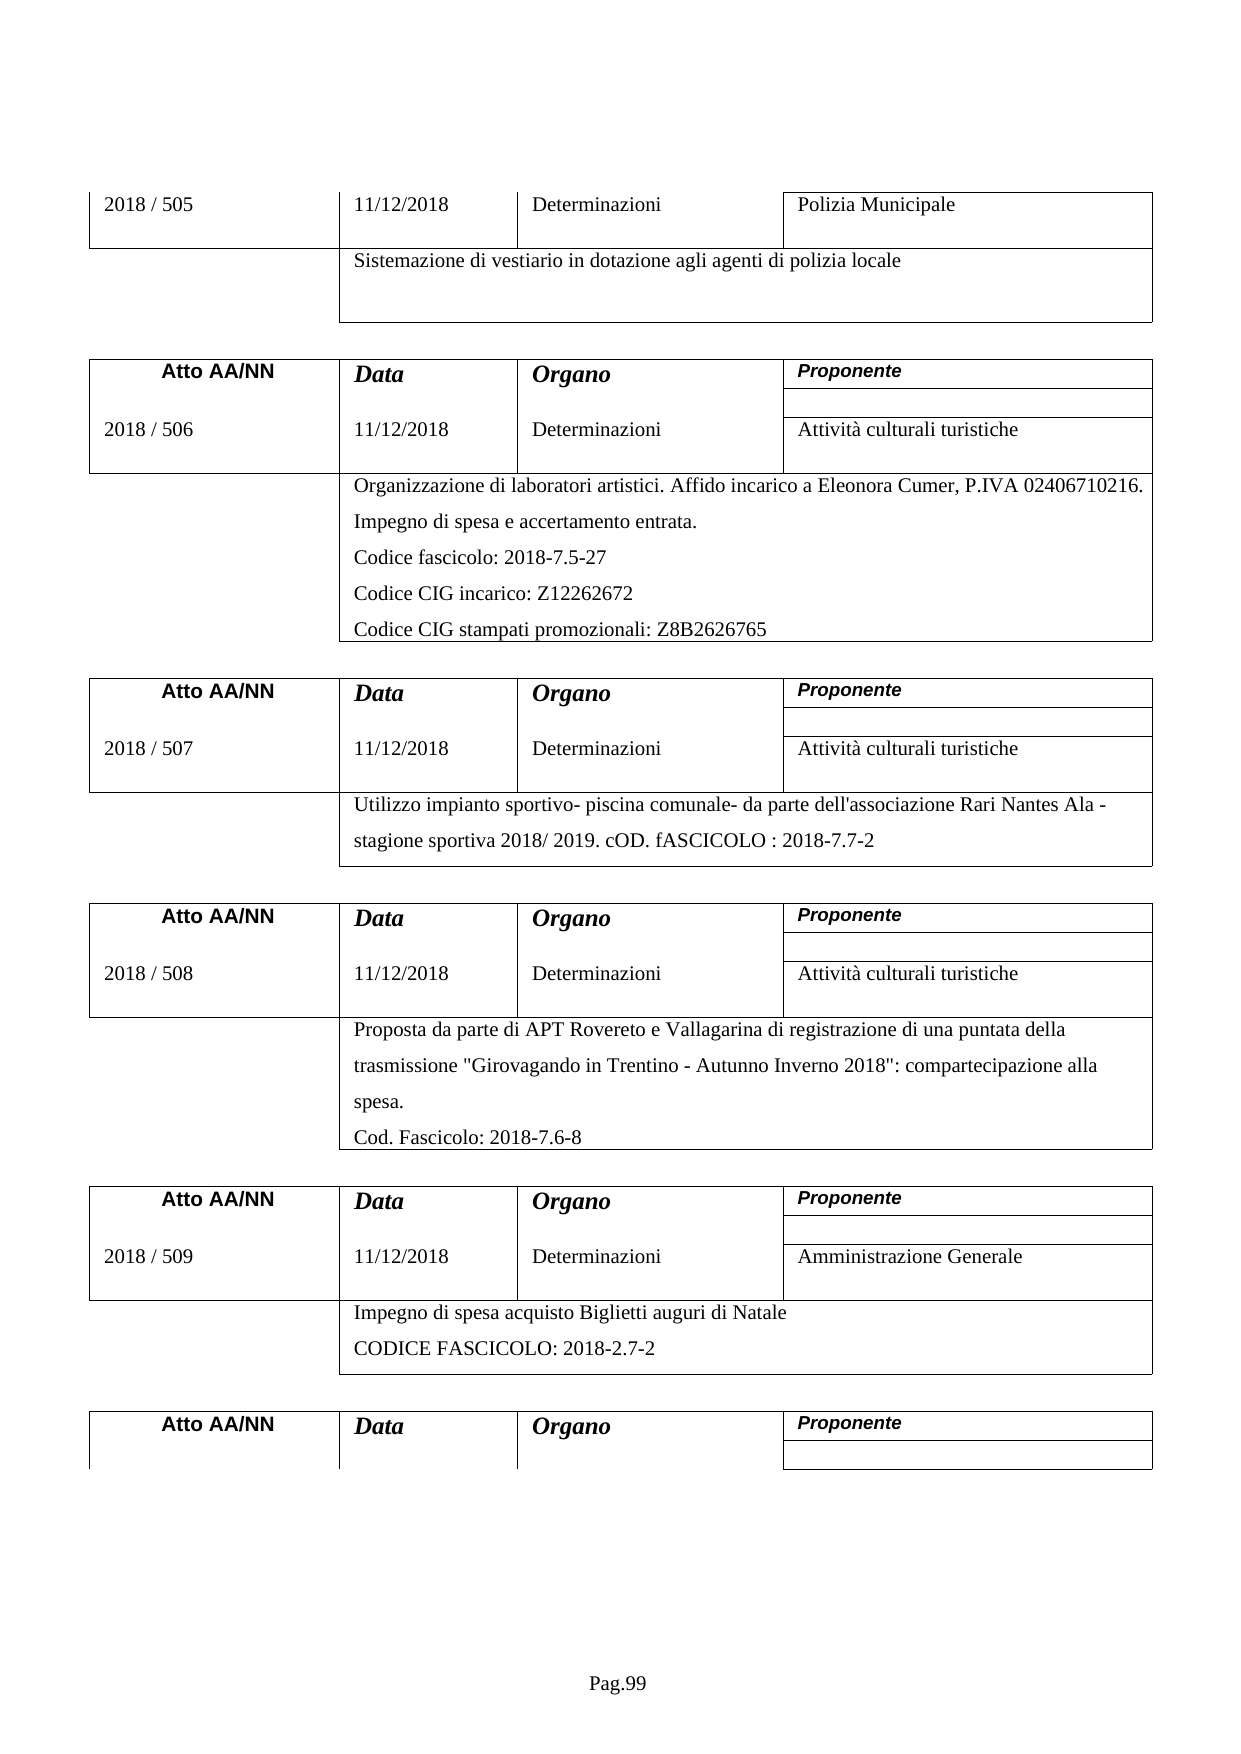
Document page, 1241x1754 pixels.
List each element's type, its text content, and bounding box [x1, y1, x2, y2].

table_header Proponente [784, 679, 1152, 707]
table_header Atto AA/NN [90, 904, 339, 932]
table_cell 2018 / 505 [90, 192, 339, 247]
table_cell [89, 1301, 339, 1374]
table_cell [340, 388, 517, 417]
table_header Data [340, 904, 517, 932]
table_cell [784, 933, 1152, 961]
table_cell Determinazioni [518, 192, 783, 247]
table_cell [89, 249, 339, 322]
table_cell [90, 932, 339, 961]
table_header Organo [518, 679, 783, 707]
table_cell [89, 866, 339, 903]
table_cell [89, 641, 339, 678]
table_cell [518, 1440, 783, 1469]
table_cell [89, 322, 339, 359]
table_cell [89, 1018, 339, 1149]
table_header Data [340, 1187, 517, 1215]
table_cell Determinazioni [518, 1244, 783, 1299]
table_cell Determinazioni [518, 736, 783, 792]
table_cell [89, 793, 339, 866]
table_header Proponente [784, 360, 1152, 388]
table_header Proponente [784, 904, 1152, 932]
table_cell [518, 932, 783, 961]
table_cell [784, 1441, 1152, 1469]
table_cell [518, 707, 783, 736]
table_cell [339, 1375, 1152, 1411]
table_cell [339, 323, 1152, 359]
table_cell 11/12/2018 [340, 417, 517, 472]
table_cell [90, 1440, 339, 1469]
table_cell [340, 932, 517, 961]
table_cell 2018 / 508 [90, 961, 339, 1017]
table_cell 11/12/2018 [340, 1244, 517, 1299]
table_header Data [340, 360, 517, 388]
table_cell 11/12/2018 [340, 192, 517, 247]
table_cell Utilizzo impianto sportivo- piscina comunale- da parte dell'associazione Rari Nantes Ala - stagione sportiva 2018/ 2019. cOD. fASCICOLO : 2018-7.7-2 [340, 793, 1152, 866]
table_cell Determinazioni [518, 417, 783, 472]
table_cell 11/12/2018 [340, 961, 517, 1017]
table_cell Organizzazione di laboratori artistici. Affido incarico a Eleonora Cumer, P.IVA 02406710216. Impegno di spesa e accertamento entrata. Codice fascicolo: 2018-7.5-27 Codice CIG incarico: Z12262672 Codice CIG stampati promozionali: Z8B2626765 [340, 474, 1152, 641]
table_cell [90, 388, 339, 417]
table_header Atto AA/NN [90, 1187, 339, 1215]
table_cell 2018 / 506 [90, 417, 339, 472]
table_cell [518, 1215, 783, 1244]
table_cell [340, 1215, 517, 1244]
table_header Atto AA/NN [90, 360, 339, 388]
table_header Data [340, 1412, 517, 1440]
table_header Organo [518, 904, 783, 932]
table_cell Attività culturali turistiche [784, 737, 1152, 792]
table_cell Attività culturali turistiche [784, 418, 1152, 472]
table_cell 2018 / 507 [90, 736, 339, 792]
table_cell [784, 708, 1152, 736]
table_cell Polizia Municipale [784, 193, 1152, 247]
table_header Proponente [784, 1412, 1152, 1440]
table_cell [89, 474, 339, 641]
table_cell [784, 389, 1152, 417]
table_header Proponente [784, 1187, 1152, 1215]
table_cell [518, 388, 783, 417]
table_cell [340, 1440, 517, 1469]
table_cell 2018 / 509 [90, 1244, 339, 1299]
table_cell [90, 1215, 339, 1244]
table_cell [339, 1150, 1152, 1186]
table_header Atto AA/NN [90, 679, 339, 707]
table_cell Sistemazione di vestiario in dotazione agli agenti di polizia locale [340, 249, 1152, 322]
table_header Atto AA/NN [90, 1412, 339, 1440]
table_header Organo [518, 1187, 783, 1215]
table_cell [89, 1149, 339, 1186]
table_header Organo [518, 360, 783, 388]
table_cell Attività culturali turistiche [784, 962, 1152, 1017]
table_cell [339, 642, 1152, 678]
table_cell Amministrazione Generale [784, 1245, 1152, 1299]
table_cell [784, 1216, 1152, 1244]
table_cell Proposta da parte di APT Rovereto e Vallagarina di registrazione di una puntata della trasmissione "Girovagando in Trentino - Autunno Inverno 2018": compartecipazione alla spesa. Cod. Fascicolo: 2018-7.6-8 [340, 1018, 1152, 1149]
table_cell Impegno di spesa acquisto Biglietti auguri di Natale CODICE FASCICOLO: 2018-2.7-2 [340, 1301, 1152, 1374]
table_cell [340, 707, 517, 736]
table_cell 11/12/2018 [340, 736, 517, 792]
table_cell [89, 1374, 339, 1411]
table_cell [90, 707, 339, 736]
table_header Data [340, 679, 517, 707]
table_header Organo [518, 1412, 783, 1440]
table_cell [339, 867, 1152, 903]
table_cell Determinazioni [518, 961, 783, 1017]
